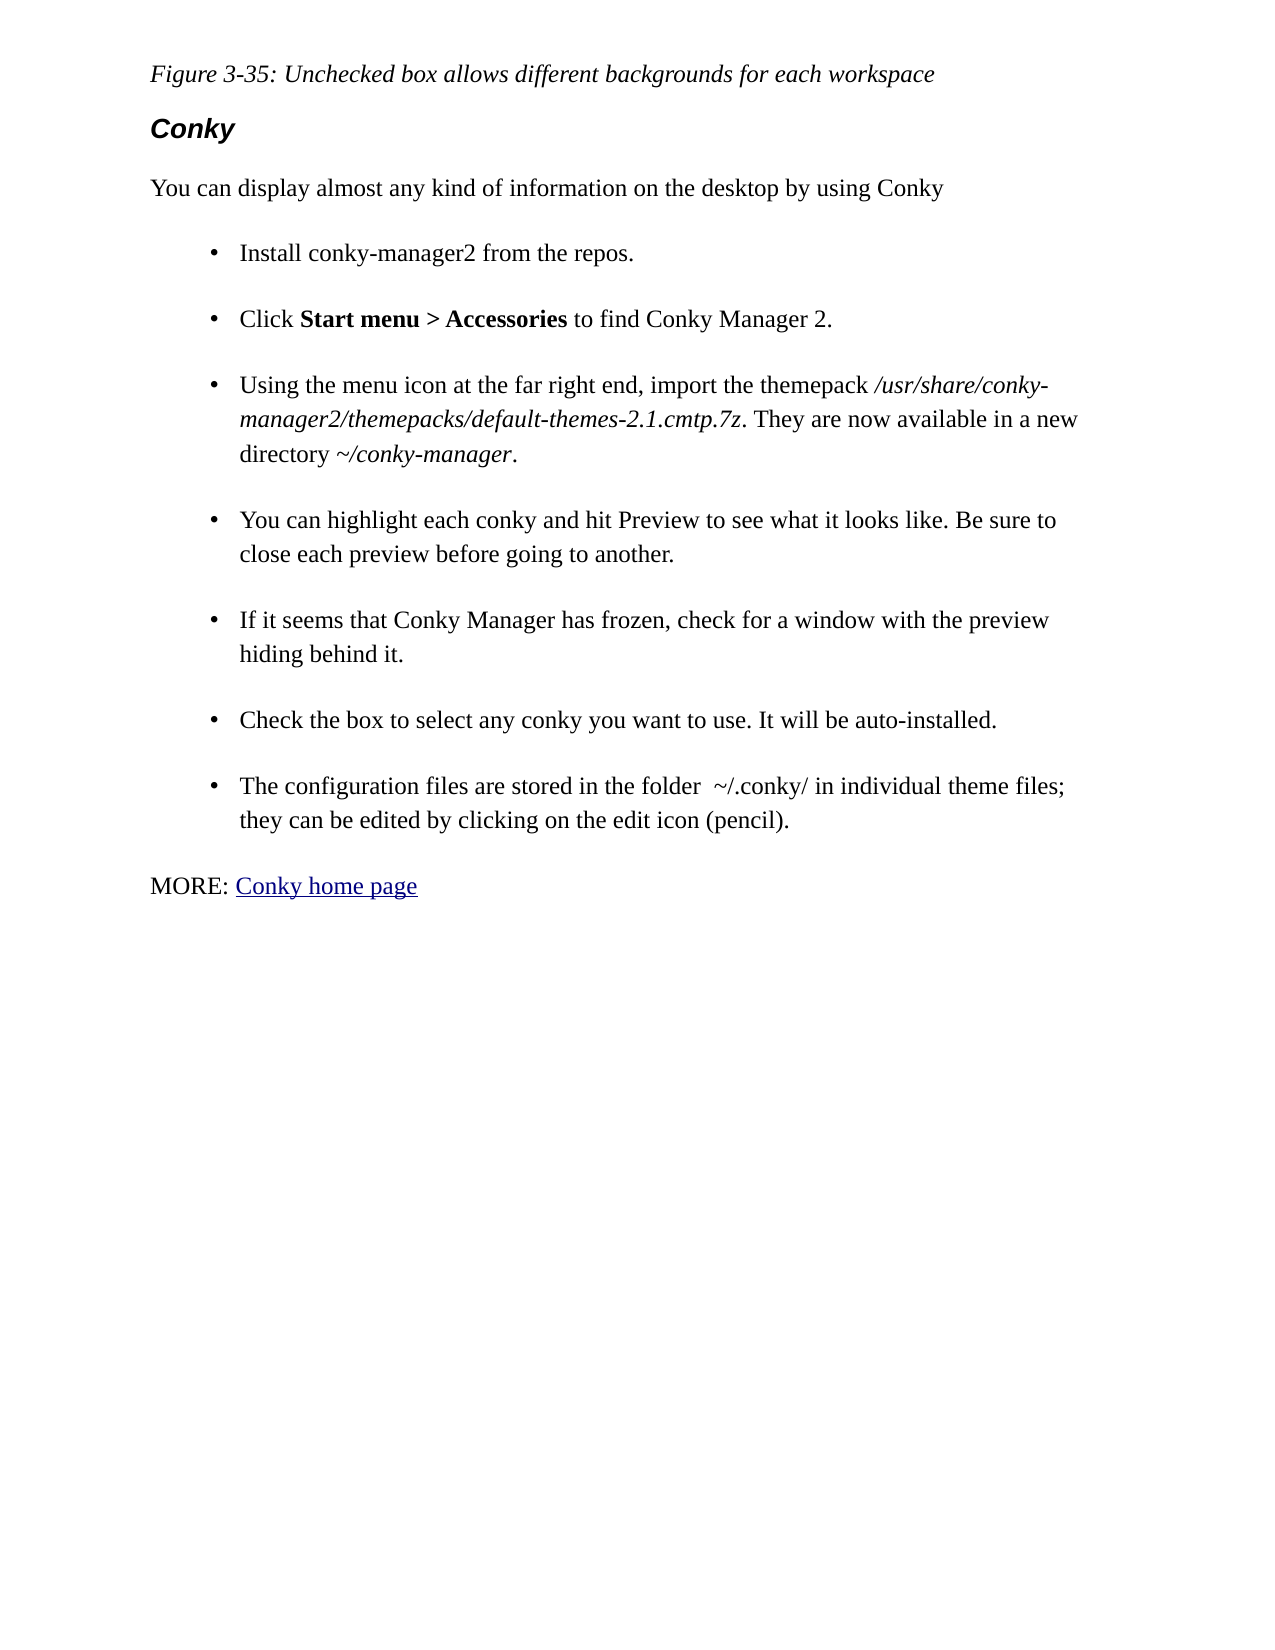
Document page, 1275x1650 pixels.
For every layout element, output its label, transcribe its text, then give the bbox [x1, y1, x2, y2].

text Figure 3-35: Unchecked box allows different backgrounds for each workspace [150, 59, 1125, 88]
list The configuration files are stored in the folder ~/.conky/ in individual theme files; they can be edited by clicking on the edit icon (pencil). [210, 771, 1109, 834]
list Install conky-manager2 from the repos. [210, 238, 1109, 267]
list Click Start menu > Accessories to find Conky Manager 2. [210, 304, 1109, 333]
list If it seems that Conky Manager has frozen, check for a window with the preview hiding behind it. [210, 605, 1109, 668]
text You can display almost any kind of information on the desktop by using Conky [150, 173, 1125, 202]
subtitle Conky [150, 113, 1125, 145]
list Using the menu icon at the far right end, import the themepack /usr/share/conky-manager2/themepacks/default-themes-2.1.cmtp.7z. They are now available in a new directory ~/conky-manager. [210, 370, 1109, 468]
list Check the box to select any conky you want to use. It will be auto-installed. [210, 705, 1109, 734]
text MORE: Conky home page [150, 871, 1110, 900]
list You can highlight each conky and hit Preview to see what it looks like. Be sure to close each preview before going to another. [210, 505, 1109, 568]
